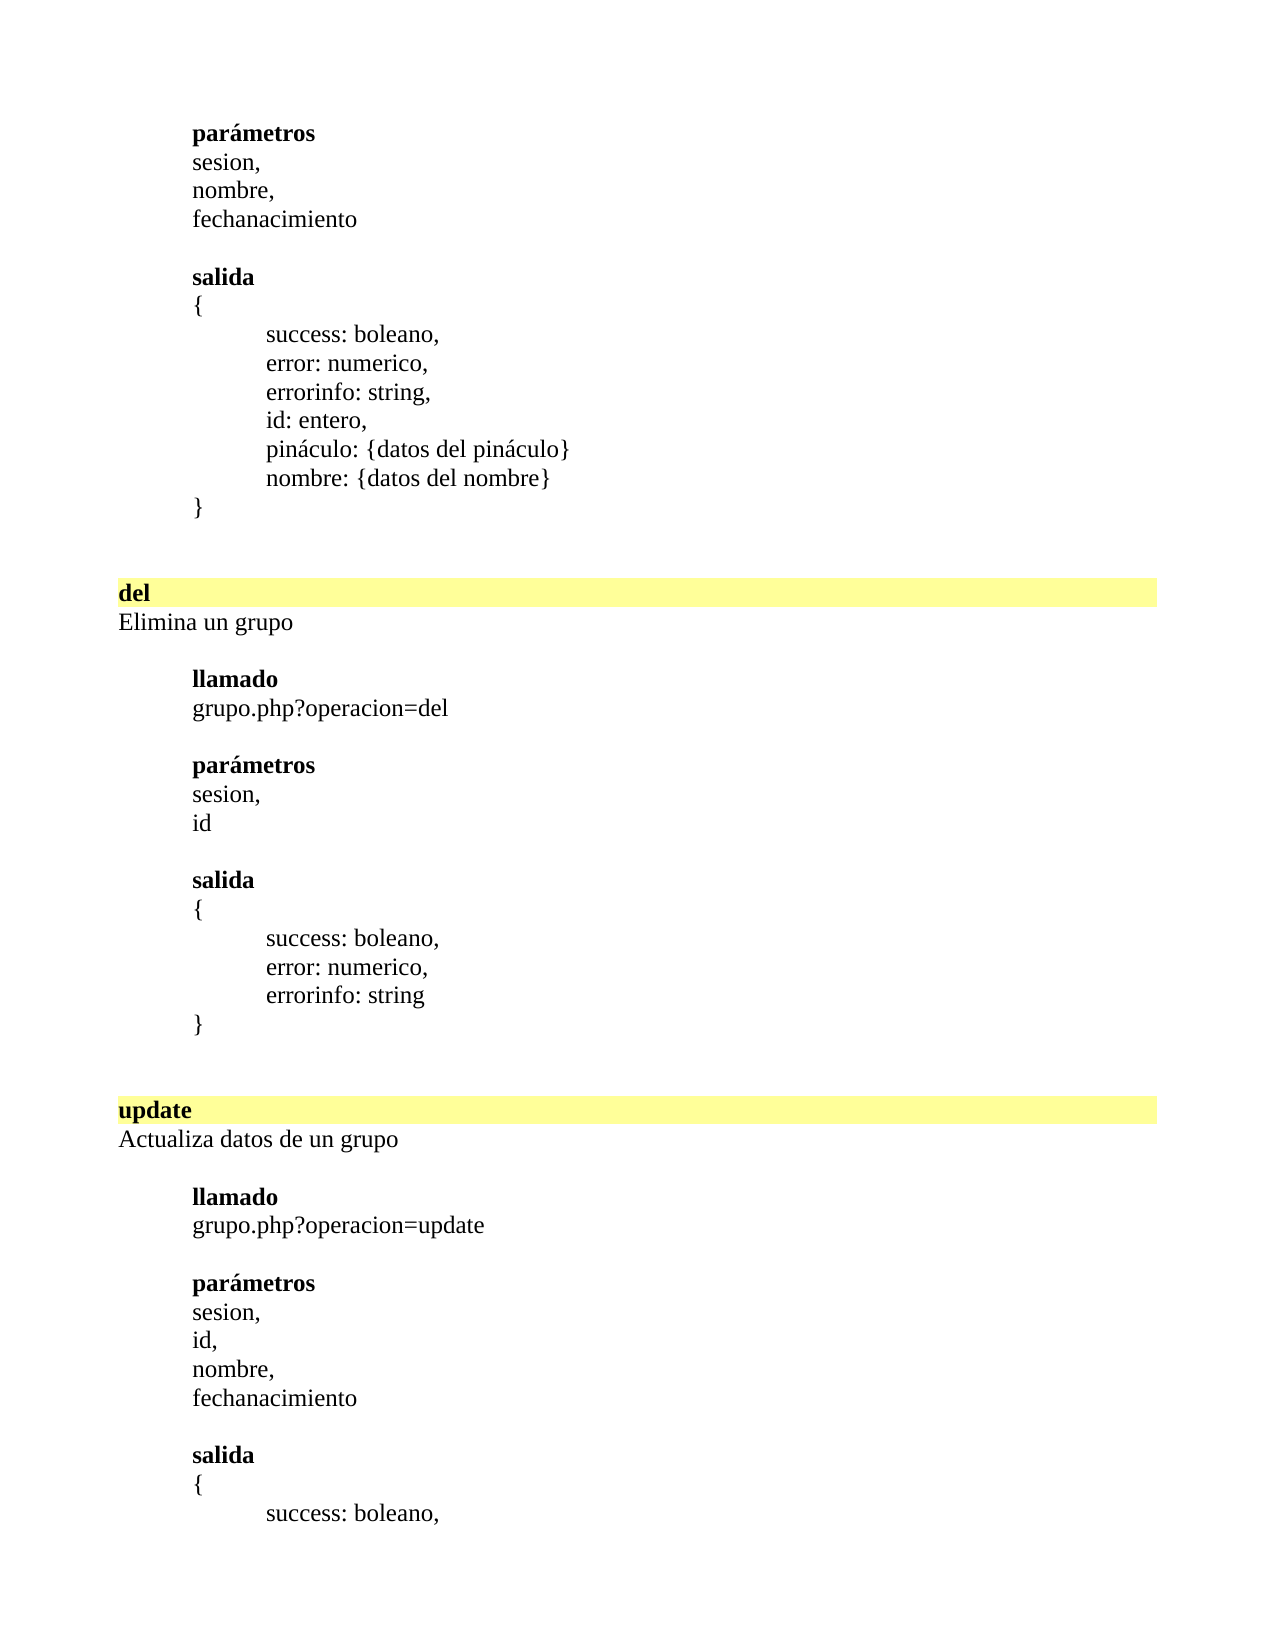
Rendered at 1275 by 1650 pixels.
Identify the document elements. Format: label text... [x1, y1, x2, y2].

text id [192, 808, 1157, 837]
text { [192, 291, 1157, 319]
text } [192, 1009, 1157, 1038]
text fechanacimiento [192, 204, 1157, 233]
text id, [192, 1326, 1157, 1354]
text { [192, 894, 1157, 923]
text error: numerico, [192, 348, 1157, 377]
text { [192, 1469, 1157, 1498]
text salida [192, 866, 1157, 894]
text errorinfo: string, [192, 377, 1157, 406]
text parámetros [192, 118, 1157, 147]
text id: entero, [192, 406, 1157, 434]
text salida [192, 1441, 1157, 1469]
text update [118, 1096, 1157, 1124]
text pináculo: {datos del pináculo} [192, 434, 1157, 463]
text llamado [192, 664, 1157, 693]
text salida [192, 262, 1157, 291]
text Actualiza datos de un grupo [118, 1124, 1157, 1153]
text del [118, 578, 1157, 607]
text errorinfo: string [192, 981, 1157, 1009]
text } [192, 492, 1157, 521]
text Elimina un grupo [118, 607, 1157, 636]
text fechanacimiento [192, 1383, 1157, 1412]
text parámetros [192, 751, 1157, 779]
text sesion, [192, 779, 1157, 808]
text grupo.php?operacion=update [192, 1211, 1157, 1239]
text nombre: {datos del nombre} [192, 463, 1157, 492]
text parámetros [192, 1268, 1157, 1297]
text nombre, [192, 1354, 1157, 1383]
text llamado [192, 1182, 1157, 1211]
text success: boleano, [192, 319, 1157, 348]
text error: numerico, [192, 952, 1157, 981]
text grupo.php?operacion=del [192, 693, 1157, 722]
text sesion, [192, 1297, 1157, 1326]
text sesion, [192, 147, 1157, 176]
text success: boleano, [192, 1498, 1157, 1527]
text success: boleano, [192, 923, 1157, 952]
text nombre, [192, 176, 1157, 204]
